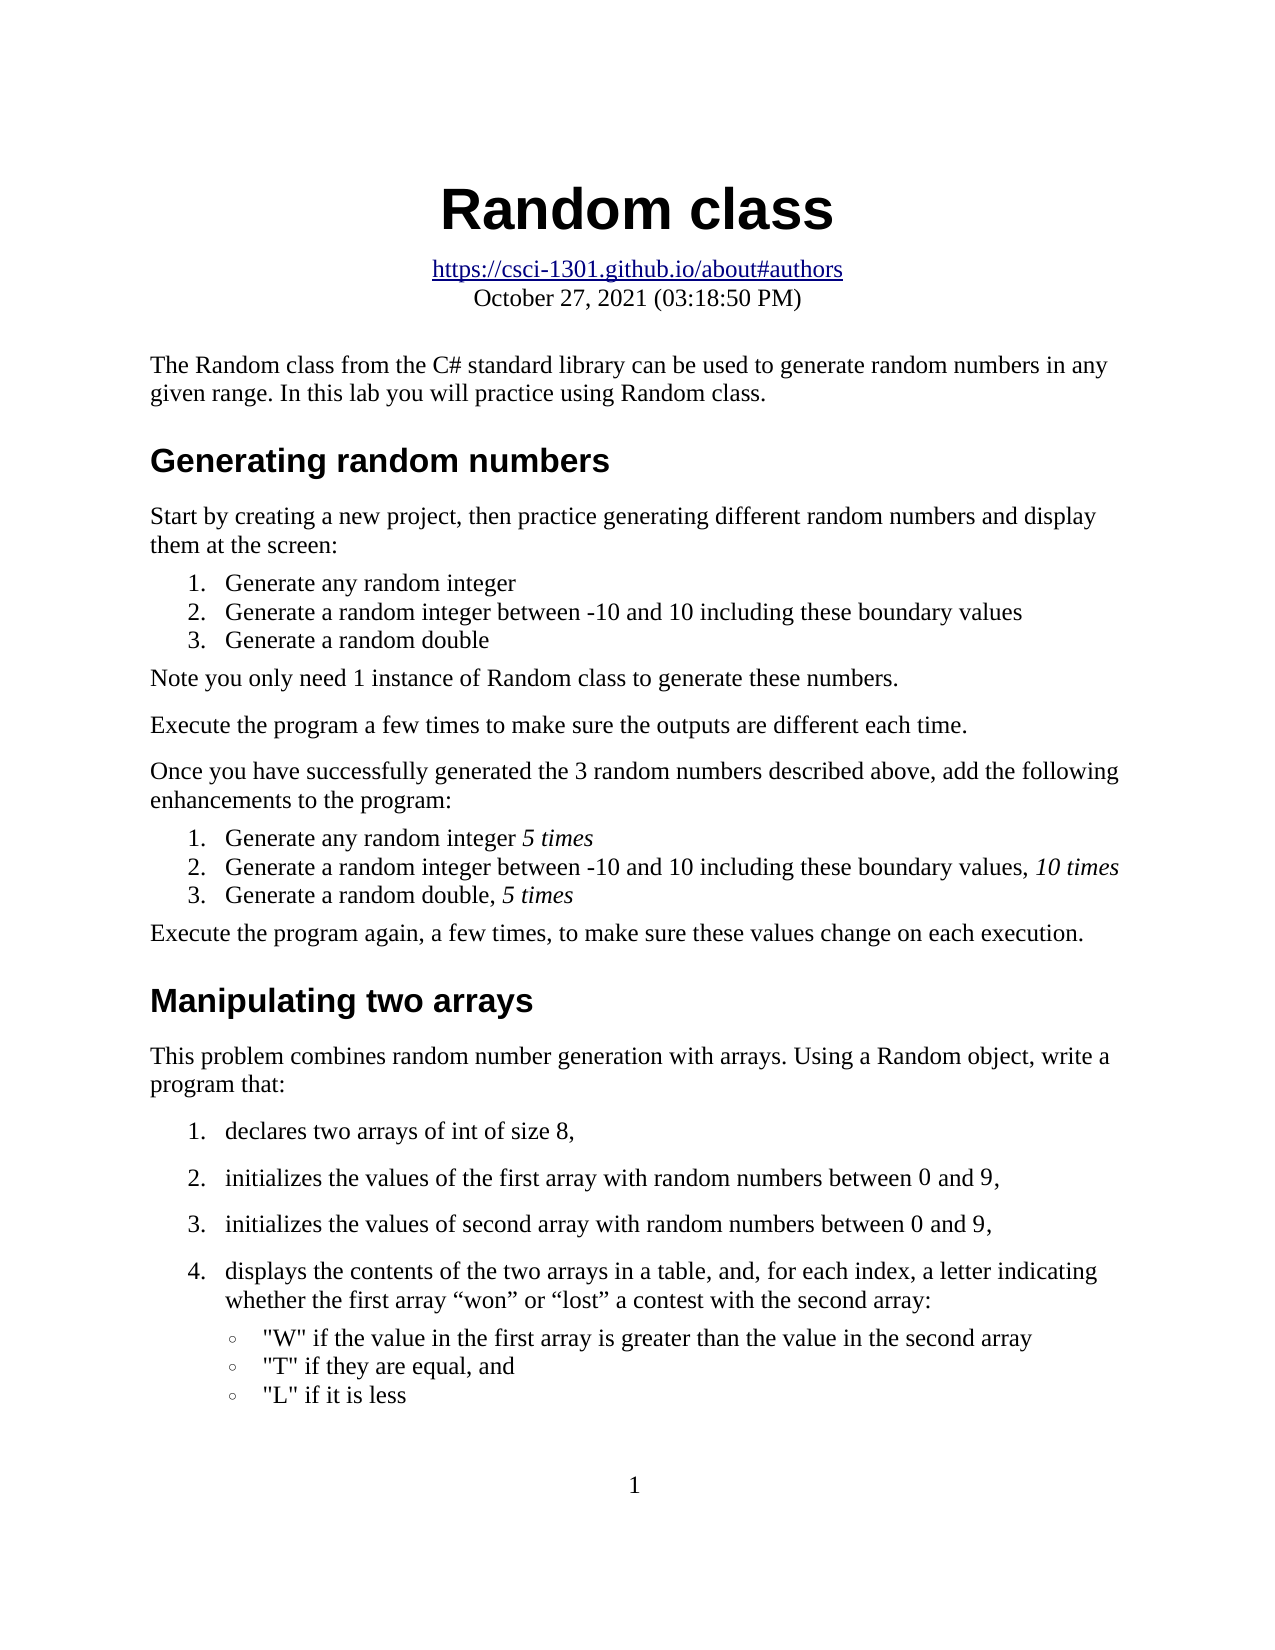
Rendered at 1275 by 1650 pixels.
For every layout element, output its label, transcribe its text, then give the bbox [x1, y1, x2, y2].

list "W" if the value in the first array is greater than the value in the second array [225, 1323, 1125, 1351]
text Execute the program a few times to make sure the outputs are different each time. [150, 710, 1125, 738]
text Once you have successfully generated the 3 random numbers described above, add the following enhancements to the program: [150, 756, 1125, 814]
list "L" if it is less [225, 1380, 1125, 1409]
text Note you only need 1 instance of Random class to generate these numbers. [150, 663, 1125, 692]
title Random class [150, 175, 1125, 242]
list Generate any random integer [187, 568, 1125, 597]
text This problem combines random number generation with arrays. Using a Random object, write a program that: [150, 1041, 1125, 1098]
list "T" if they are equal, and [225, 1351, 1125, 1380]
text The Random class from the C# standard library can be used to generate random numbers in any given range. In this lab you will practice using Random class. [150, 350, 1125, 407]
list Generate a random integer between -10 and 10 including these boundary values [187, 597, 1125, 625]
list Generate a random double [187, 625, 1125, 654]
subtitle Manipulating two arrays [150, 981, 1125, 1019]
text Start by creating a new project, then practice generating different random numbers and display them at the screen: [150, 501, 1125, 559]
text October 27, 2021 (03:18:50 PM) [150, 283, 1125, 312]
list initializes the values of second array with random numbers between and , [187, 1209, 1125, 1238]
list Generate a random double, 5 times [187, 880, 1125, 909]
list Generate a random integer between -10 and 10 including these boundary values, 10 times [187, 852, 1125, 880]
text https://csci-1301.github.io/about#authors [150, 254, 1125, 283]
list displays the contents of the two arrays in a table, and, for each index, a letter indicating whether the first array “won” or “lost” a contest with the second array: [187, 1256, 1125, 1314]
list initializes the values of the first array with random numbers between and , [187, 1163, 1125, 1192]
subtitle Generating random numbers [150, 441, 1125, 480]
list Generate any random integer 5 times [187, 823, 1125, 852]
list declares two arrays of int of size 8, [187, 1116, 1125, 1145]
text Execute the program again, a few times, to make sure these values change on each execution. [150, 918, 1125, 947]
